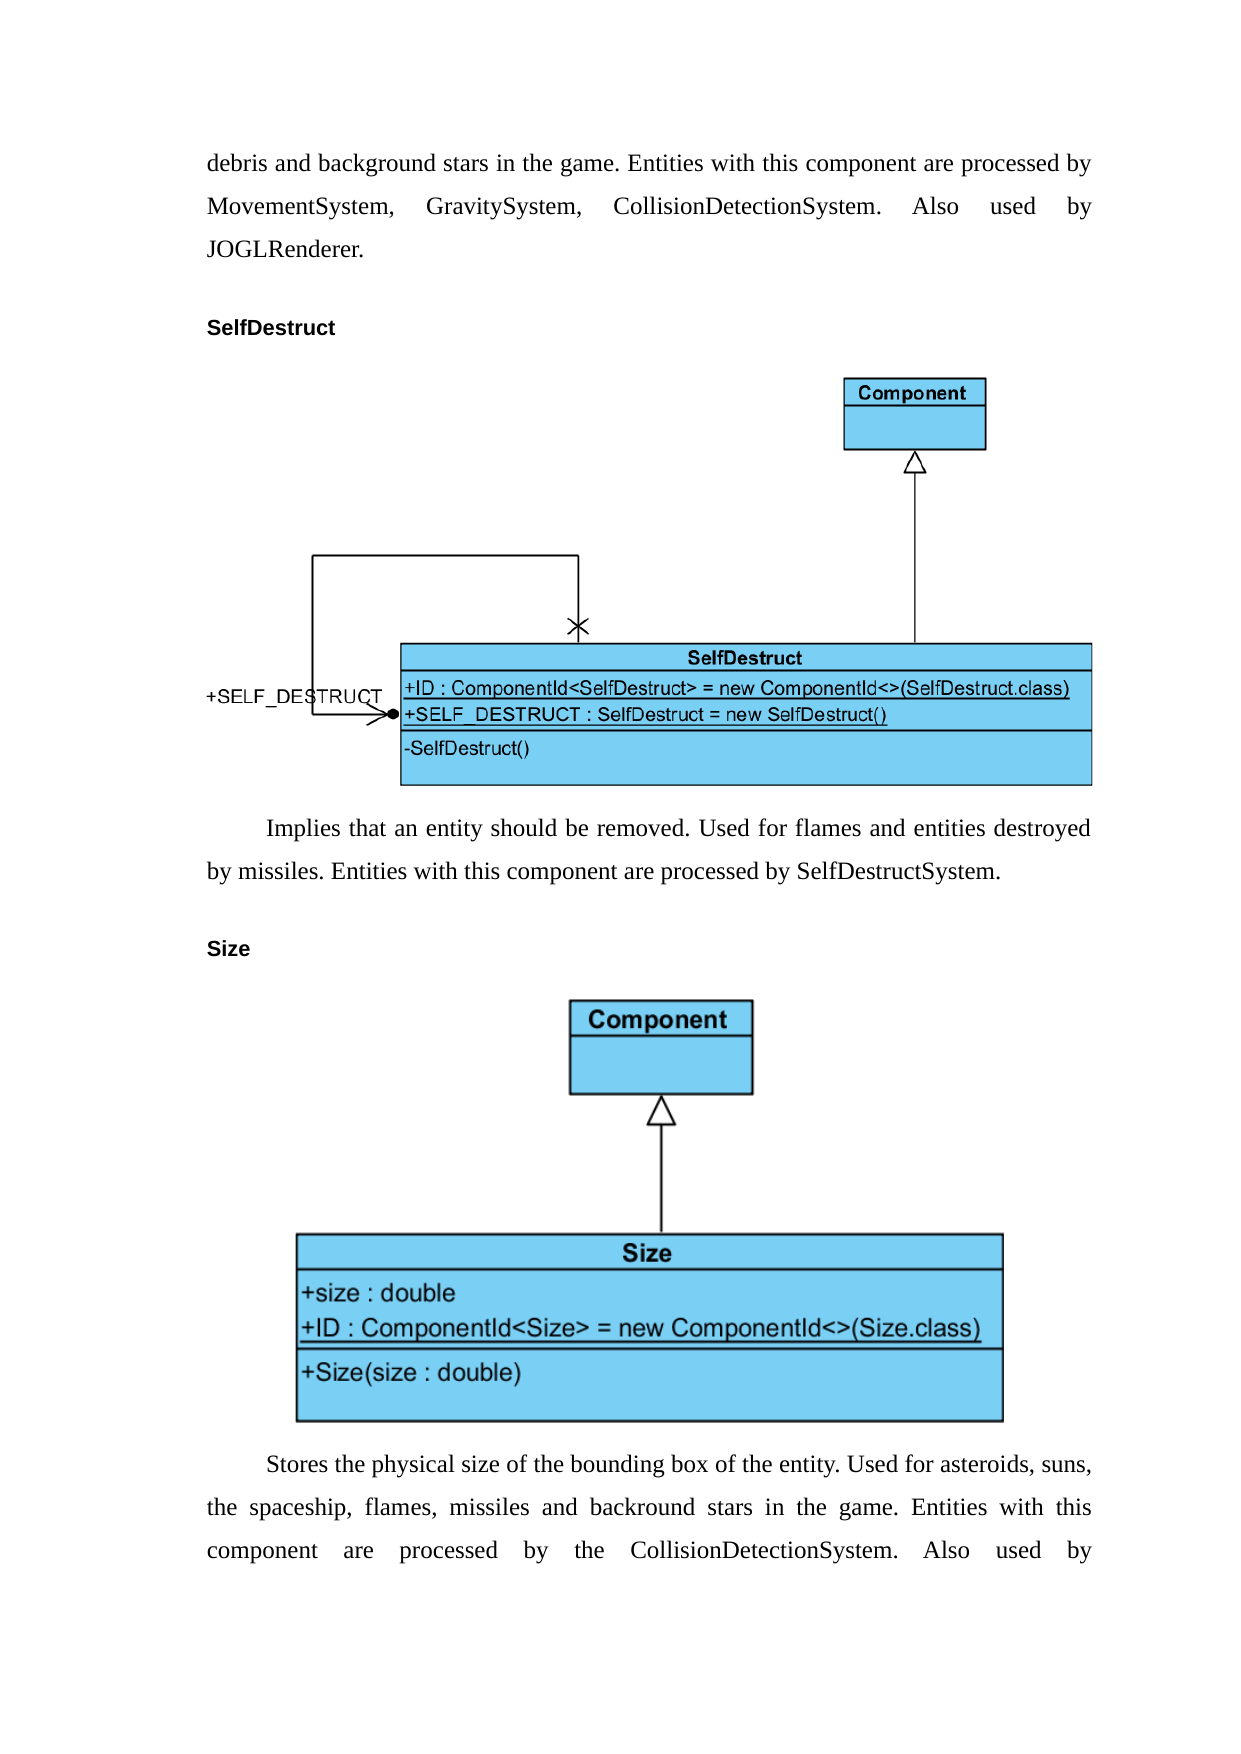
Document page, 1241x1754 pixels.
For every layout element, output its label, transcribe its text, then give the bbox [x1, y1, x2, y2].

picture [295, 999, 1004, 1423]
text Stores the physical size of the bounding box of the entity. Used for asteroids, suns, the spaceship, flames, missiles and backround stars in the game. Entities with this component are processed by the CollisionDetectionSystem. Also used by [207, 1449, 1093, 1564]
subtitle SelfDestruct [207, 314, 1093, 340]
subtitle Size [207, 936, 1093, 962]
text debris and background stars in the game. Entities with this component are processed by MovementSystem, GravitySystem, CollisionDetectionSystem. Also used by JOGLRenderer. [207, 148, 1093, 263]
text Implies that an entity should be removed. Used for flames and entities destroyed by missiles. Entities with this component are processed by SelfDestructSystem. [207, 813, 1093, 884]
picture [206, 377, 1093, 786]
